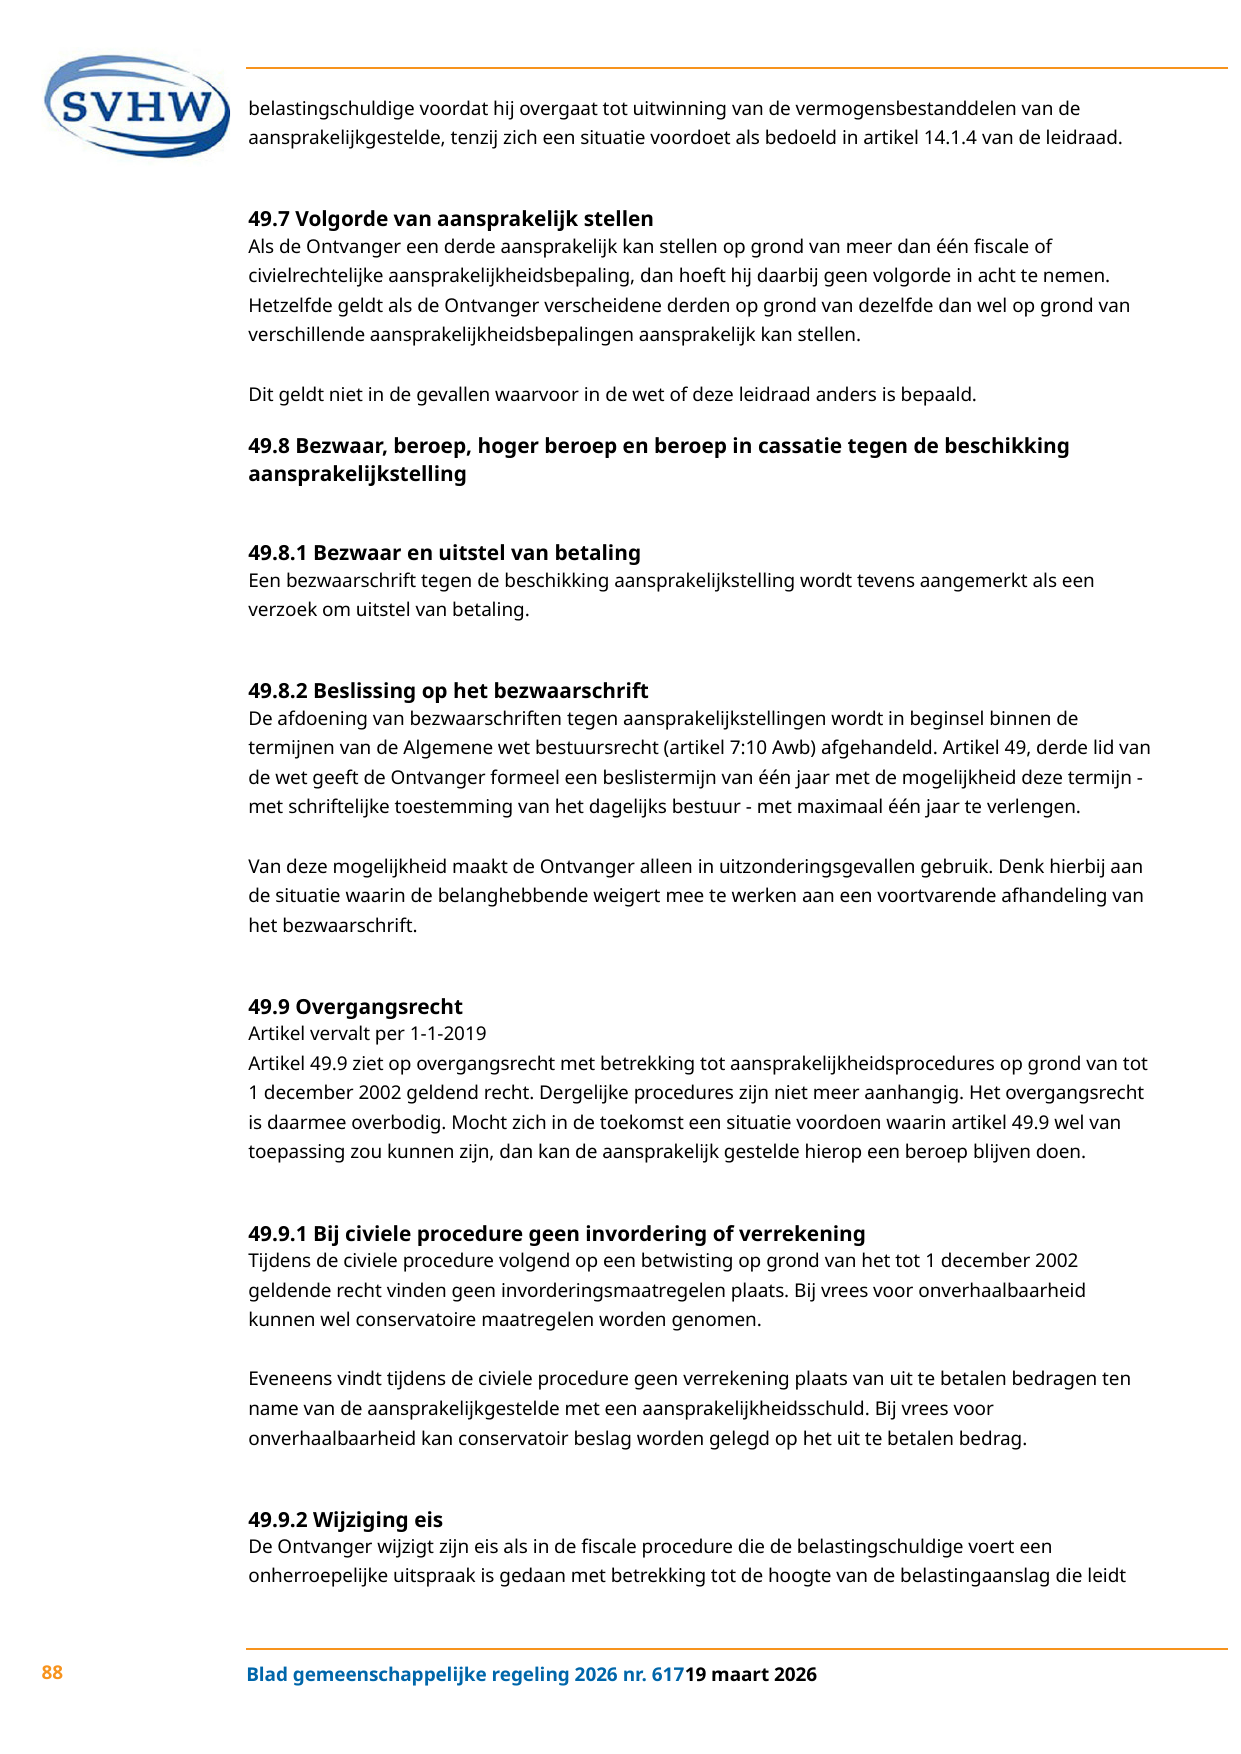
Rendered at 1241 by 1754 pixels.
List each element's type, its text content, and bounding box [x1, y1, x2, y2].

text 49.9 Overgangsrecht [248, 992, 1152, 1020]
text Dit geldt niet in de gevallen waarvoor in de wet of deze leidraad anders is bepaald. [248, 381, 1152, 406]
text Als de Ontvanger een derde aansprakelijk kan stellen op grond van meer dan één fiscale of civielrechtelijke aansprakelijkheidsbepaling, dan hoeft hij daarbij geen volgorde in acht te nemen. Hetzelfde geldt als de Ontvanger verscheidene derden op grond van dezelfde dan wel op grond van verschillende aansprakelijkheidsbepalingen aansprakelijk kan stellen. [248, 233, 1152, 347]
text De afdoening van bezwaarschriften tegen aansprakelijkstellingen wordt in beginsel binnen de termijnen van de Algemene wet bestuursrecht (artikel 7:10 Awb) afgehandeld. Artikel 49, derde lid van de wet geeft de Ontvanger formeel een beslistermijn van één jaar met de mogelijkheid deze termijn - met schriftelijke toestemming van het dagelijks bestuur - met maximaal één jaar te verlengen. [248, 705, 1152, 819]
text Van deze mogelijkheid maakt de Ontvanger alleen in uitzonderingsgevallen gebruik. Denk hierbij aan de situatie waarin de belanghebbende weigert mee te werken aan een voortvarende afhandeling van het bezwaarschrift. [248, 853, 1152, 938]
text belastingschuldige voordat hij overgaat tot uitwinning van de vermogensbestanddelen van de aansprakelijkgestelde, tenzij zich een situatie voordoet als bedoeld in artikel 14.1.4 van de leidraad. [248, 95, 1152, 150]
text Artikel 49.9 ziet op overgangsrecht met betrekking tot aansprakelijkheidsprocedures op grond van tot 1 december 2002 geldend recht. Dergelijke procedures zijn niet meer aanhangig. Het overgangsrecht is daarmee overbodig. Mocht zich in de toekomst een situatie voordoen waarin artikel 49.9 wel van toepassing zou kunnen zijn, dan kan de aansprakelijk gestelde hierop een beroep blijven doen. [248, 1050, 1152, 1164]
text 49.9.1 Bij civiele procedure geen invordering of verrekening [248, 1219, 1152, 1247]
text Een bezwaarschrift tegen de beschikking aansprakelijkstelling wordt tevens aangemerkt als een verzoek om uitstel van betaling. [248, 567, 1152, 622]
text 49.8.2 Beslissing op het bezwaarschrift [248, 676, 1152, 705]
text 49.9.2 Wijziging eis [248, 1505, 1152, 1533]
text Eveneens vindt tijdens de civiele procedure geen verrekening plaats van uit te betalen bedragen ten name van de aansprakelijkgestelde met een aansprakelijkheidsschuld. Bij vrees voor onverhaalbaarheid kan conservatoir beslag worden gelegd op het uit te betalen bedrag. [248, 1366, 1152, 1450]
text 49.8 Bezwaar, beroep, hoger beroep en beroep in cassatie tegen de beschikking aansprakelijkstelling [248, 431, 1152, 488]
text Tijdens de civiele procedure volgend op een betwisting op grond van het tot 1 december 2002 geldende recht vinden geen invorderingsmaatregelen plaats. Bij vrees voor onverhaalbaarheid kunnen wel conservatoire maatregelen worden genomen. [248, 1247, 1152, 1332]
text De Ontvanger wijzigt zijn eis als in de fiscale procedure die de belastingschuldige voert een onherroepelijke uitspraak is gedaan met betrekking tot de hoogte van de belastingaanslag die leidt [248, 1533, 1152, 1588]
text Artikel vervalt per 1-1-2019 [248, 1020, 1152, 1046]
picture [41, 47, 231, 172]
text 49.8.1 Bezwaar en uitstel van betaling [248, 538, 1152, 567]
text 49.7 Volgorde van aansprakelijk stellen [248, 204, 1152, 233]
